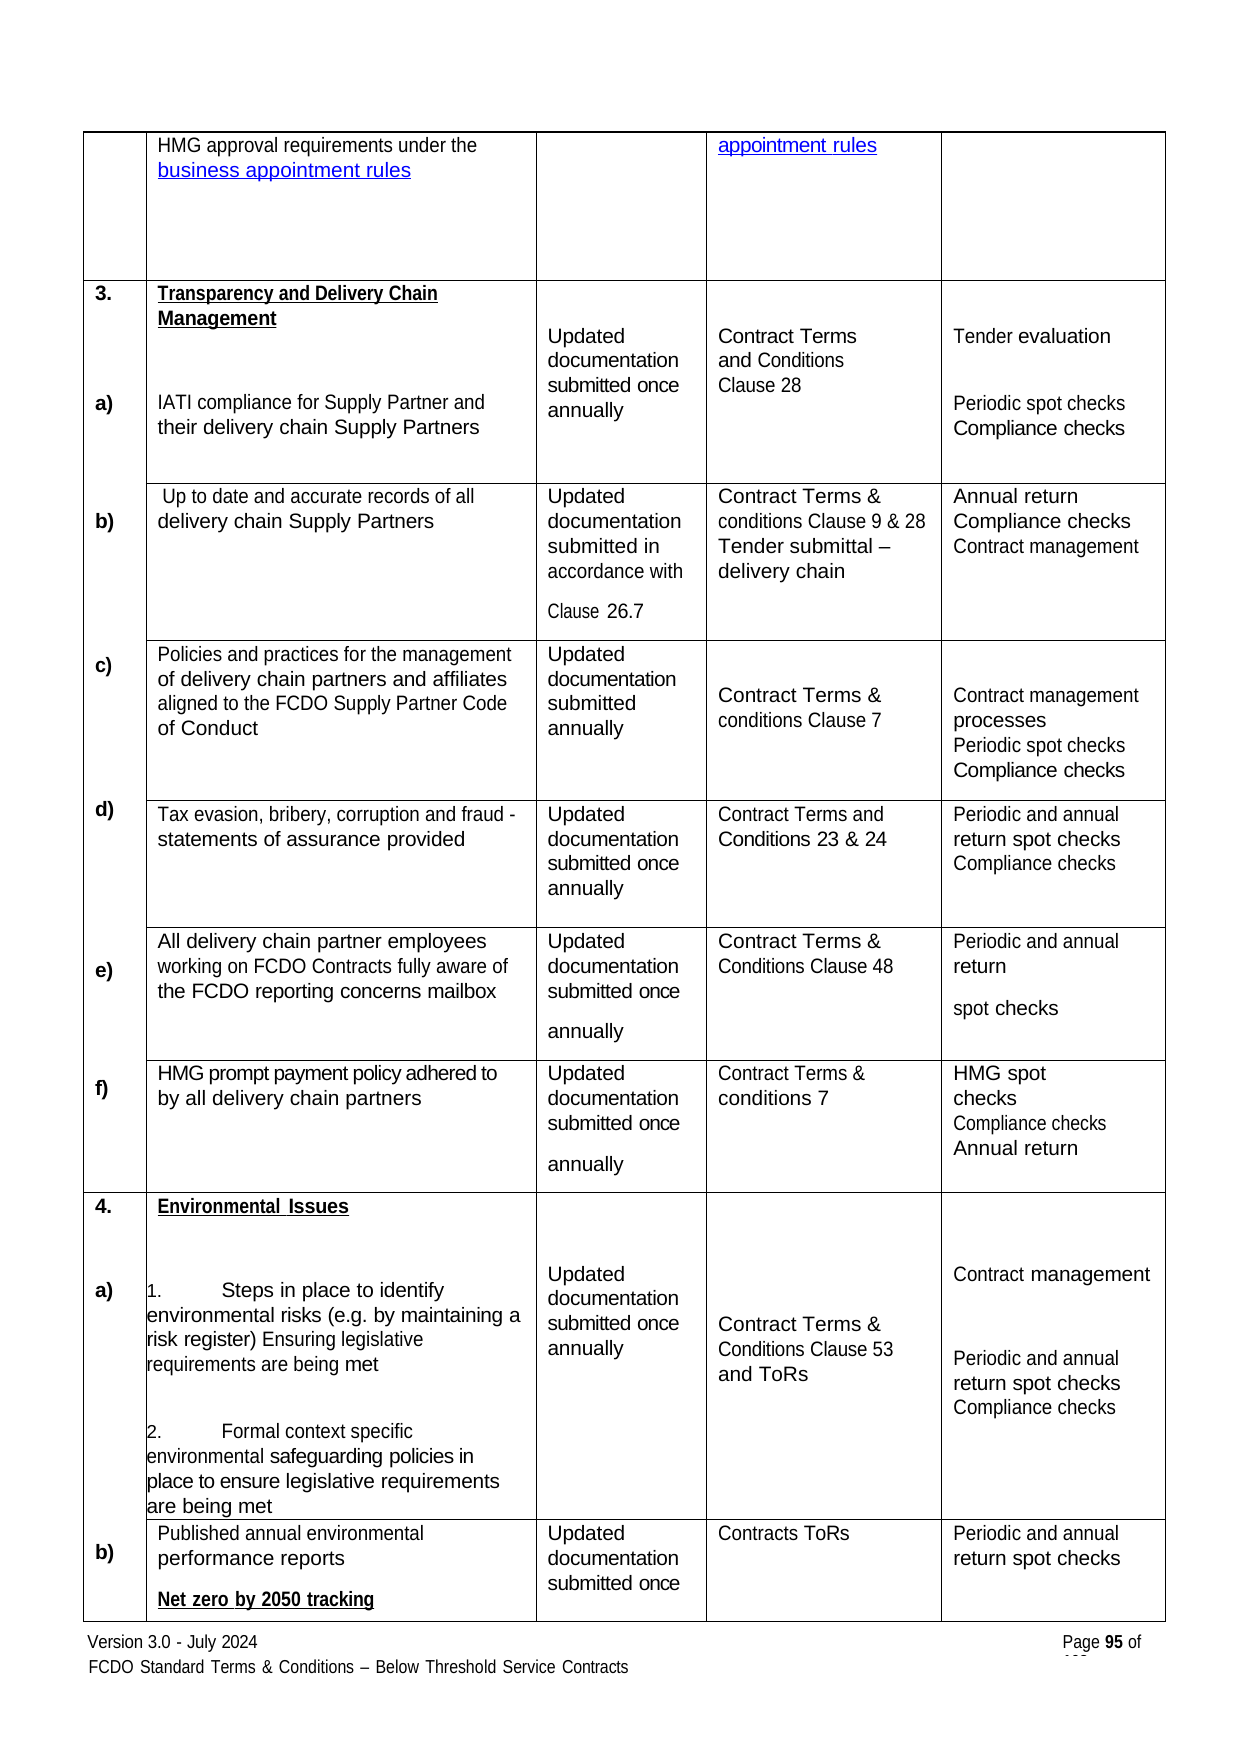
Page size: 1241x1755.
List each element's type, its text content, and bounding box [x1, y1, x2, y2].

table_cell Updated documentation submitted once annually [537, 801, 706, 927]
table_header [537, 133, 706, 280]
table_cell Periodic and annual return spot checks [942, 928, 1165, 1060]
table_cell Updated documentation submitted annually [537, 641, 706, 800]
table_cell Environmental Issues Steps in place to identify environmental risks (e.g. by maintaining a risk register) Ensuring legislative requirements are being met Formal context specific environmental safeguarding policies in place to ensure legislative requirements are being met [147, 1193, 536, 1519]
table_header appointment rules [707, 133, 941, 280]
table_cell Tender evaluation Periodic spot checks Compliance checks [942, 281, 1165, 482]
table_cell Annual return Compliance checks Contract management [942, 484, 1165, 640]
table_cell Updated documentation submitted once [537, 1520, 706, 1621]
table_header [84, 133, 146, 280]
table_cell Policies and practices for the management of delivery chain partners and affiliates aligned to the FCDO Supply Partner Code of Conduct [147, 641, 536, 800]
table_cell Contract management Periodic and annual return spot checks Compliance checks [942, 1193, 1165, 1519]
table_cell Contract Terms and Conditions 23 & 24 [707, 801, 941, 927]
table_cell Updated documentation submitted once annually [537, 928, 706, 1060]
table_cell HMG spot checks Compliance checks Annual return [942, 1061, 1165, 1192]
table_cell Contracts ToRs [707, 1520, 941, 1621]
table_cell Contract Terms & conditions Clause 9 & 28 Tender submittal – delivery chain [707, 484, 941, 640]
table_cell 4. a) b) [84, 1193, 146, 1621]
table_cell Updated documentation submitted in accordance with Clause 26.7 [537, 484, 706, 640]
table_cell Periodic and annual return spot checks Compliance checks [942, 801, 1165, 927]
table_cell Up to date and accurate records of all delivery chain Supply Partners [147, 484, 536, 640]
table_cell Updated documentation submitted once annually [537, 1061, 706, 1192]
table_cell 3. a) b) c) d) e) f) [84, 281, 146, 1192]
table_cell HMG prompt payment policy adhered to by all delivery chain partners [147, 1061, 536, 1192]
table_cell Contract Terms and Conditions Clause 28 [707, 281, 941, 482]
table_cell Contract Terms & Conditions Clause 48 [707, 928, 941, 1060]
table_cell All delivery chain partner employees working on FCDO Contracts fully aware of the FCDO reporting concerns mailbox [147, 928, 536, 1060]
table_cell Updated documentation submitted once annually [537, 1193, 706, 1519]
table_cell Updated documentation submitted once annually [537, 281, 706, 482]
table_cell Tax evasion, bribery, corruption and fraud - statements of assurance provided [147, 801, 536, 927]
table_cell Published annual environmental performance reports Net zero by 2050 tracking [147, 1520, 536, 1621]
table_cell Periodic and annual return spot checks [942, 1520, 1165, 1621]
table_cell Contract Terms & conditions Clause 7 [707, 641, 941, 800]
table_header HMG approval requirements under the business appointment rules [147, 133, 536, 280]
table_cell Contract Terms & Conditions Clause 53 and ToRs [707, 1193, 941, 1519]
table_cell Contract Terms & conditions 7 [707, 1061, 941, 1192]
table_cell Transparency and Delivery Chain Management IATI compliance for Supply Partner and their delivery chain Supply Partners [147, 281, 536, 482]
table_header [942, 133, 1165, 280]
table_cell Contract management processes Periodic spot checks Compliance checks [942, 641, 1165, 800]
